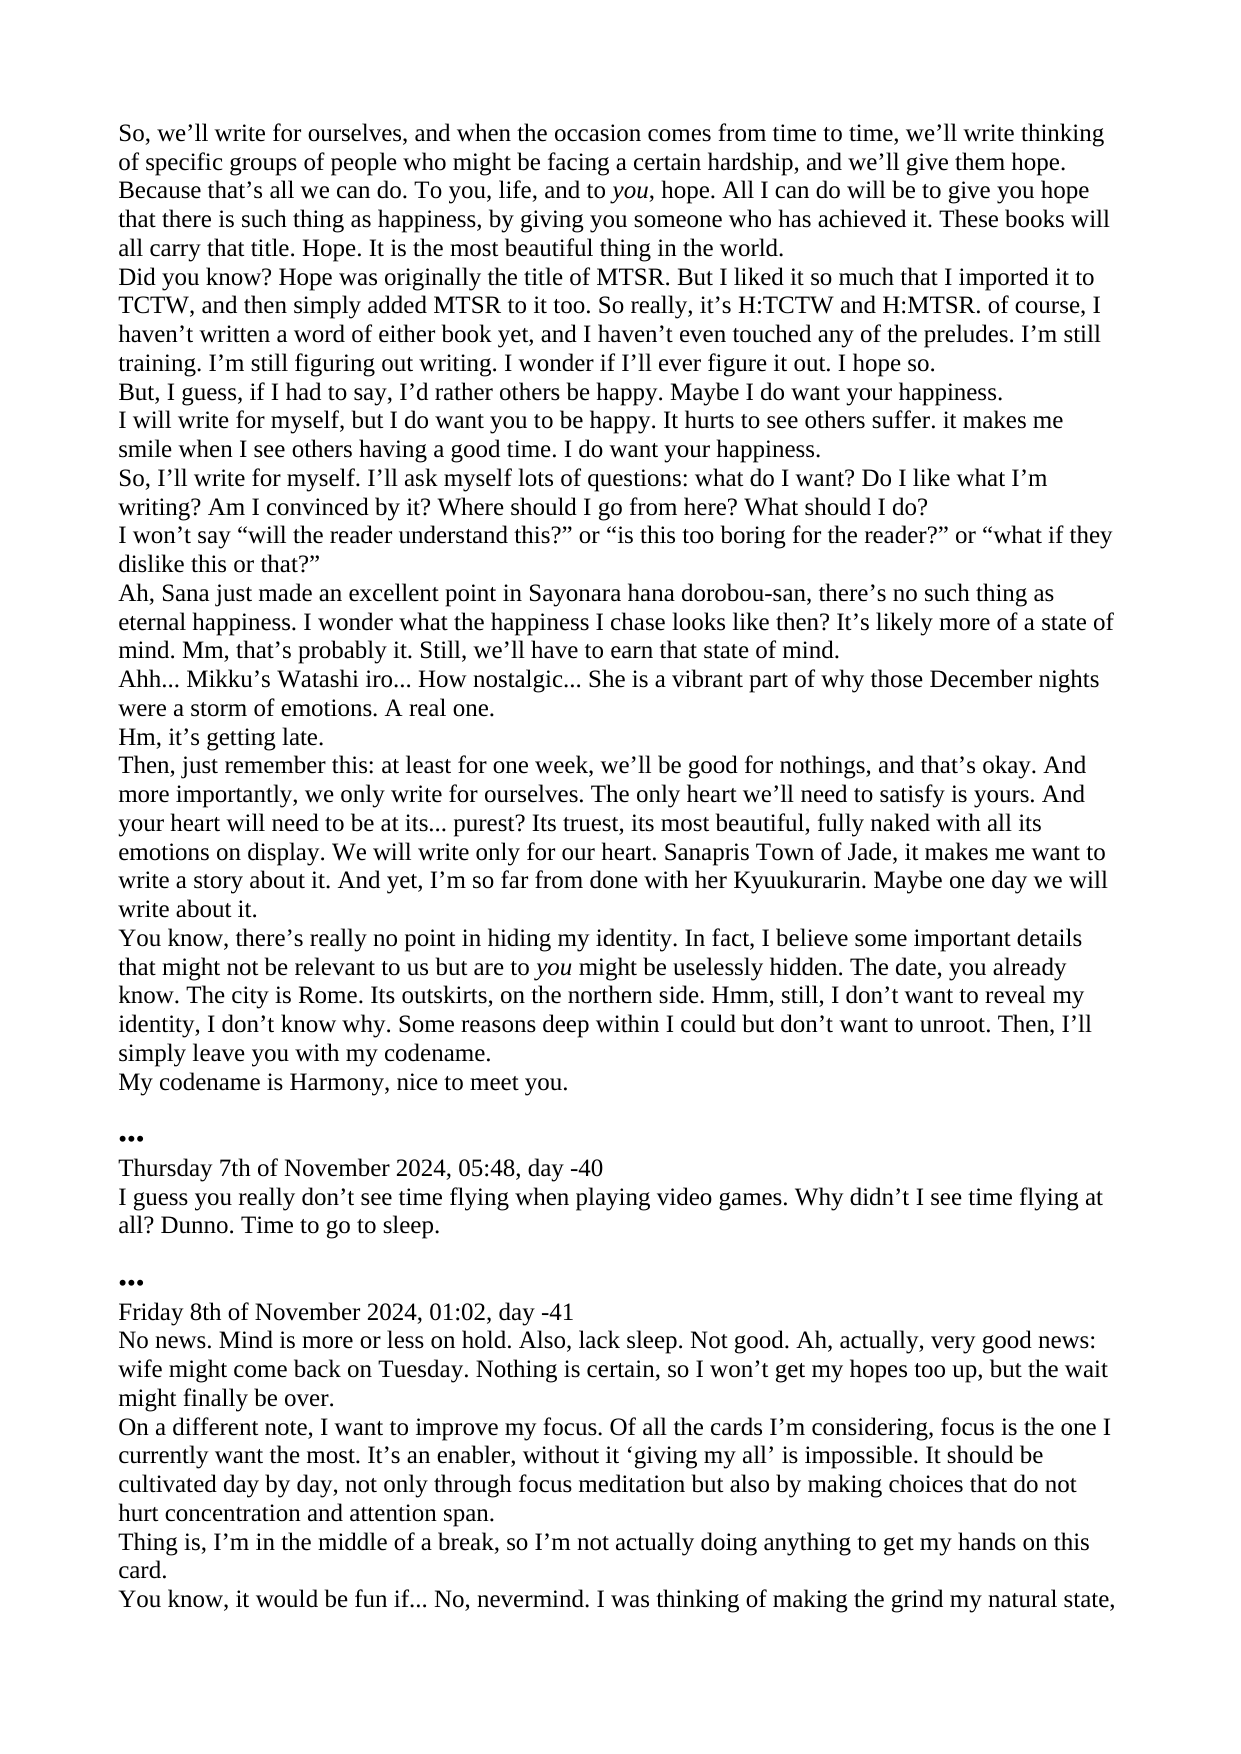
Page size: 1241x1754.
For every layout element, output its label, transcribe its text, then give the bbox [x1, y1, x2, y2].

text My codename is Harmony, nice to meet you. [118, 1067, 1122, 1096]
text Thursday 7th of November 2024, 05:48, day -40 [118, 1153, 1122, 1182]
text Thing is, I’m in the middle of a break, so I’m not actually doing anything to get my hands on this card. [118, 1527, 1122, 1584]
text I guess you really don’t see time flying when playing video games. Why didn’t I see time flying at all? Dunno. Time to go to sleep. [118, 1182, 1122, 1239]
text I will write for myself, but I do want you to be happy. It hurts to see others suffer. it makes me smile when I see others having a good time. I do want your happiness. [118, 406, 1122, 463]
text Then, just remember this: at least for one week, we’ll be good for nothings, and that’s okay. And more importantly, we only write for ourselves. The only heart we’ll need to satisfy is yours. And your heart will need to be at its... purest? Its truest, its most beautiful, fully naked with all its emotions on display. We will write only for our heart. Sanapris Town of Jade, it makes me want to write a story about it. And yet, I’m so far from done with her Kyuukurarin. Maybe one day we will write about it. [118, 751, 1122, 923]
text So, we’ll write for ourselves, and when the occasion comes from time to time, we’ll write thinking of specific groups of people who might be facing a certain hardship, and we’ll give them hope. Because that’s all we can do. To you, life, and to you, hope. All I can do will be to give you hope that there is such thing as happiness, by giving you someone who has achieved it. These books will all carry that title. Hope. It is the most beautiful thing in the world. [118, 118, 1122, 262]
text I won’t say “will the reader understand this?” or “is this too boring for the reader?” or “what if they dislike this or that?” [118, 521, 1122, 578]
text You know, it would be fun if... No, nevermind. I was thinking of making the grind my natural state, [118, 1584, 1122, 1613]
text Friday 8th of November 2024, 01:02, day -41 [118, 1297, 1122, 1326]
text Ah, Sana just made an excellent point in Sayonara hana dorobou-san, there’s no such thing as eternal happiness. I wonder what the happiness I chase looks like then? It’s likely more of a state of mind. Mm, that’s probably it. Still, we’ll have to earn that state of mind. [118, 578, 1122, 664]
text ••• [118, 1268, 1122, 1297]
text You know, there’s really no point in hiding my identity. In fact, I believe some important details that might not be relevant to us but are to you might be uselessly hidden. The date, you already know. The city is Rome. Its outskirts, on the northern side. Hmm, still, I don’t want to reveal my identity, I don’t know why. Some reasons deep within I could but don’t want to unroot. Then, I’ll simply leave you with my codename. [118, 923, 1122, 1067]
text No news. Mind is more or less on hold. Also, lack sleep. Not good. Ah, actually, very good news: wife might come back on Tuesday. Nothing is certain, so I won’t get my hopes too up, but the wait might finally be over. [118, 1326, 1122, 1412]
text On a different note, I want to improve my focus. Of all the cards I’m considering, focus is the one I currently want the most. It’s an enabler, without it ‘giving my all’ is impossible. It should be cultivated day by day, not only through focus meditation but also by making choices that do not hurt concentration and attention span. [118, 1412, 1122, 1527]
text ••• [118, 1124, 1122, 1153]
text Ahh... Mikku’s Watashi iro... How nostalgic... She is a vibrant part of why those December nights were a storm of emotions. A real one. [118, 664, 1122, 722]
text Did you know? Hope was originally the title of MTSR. But I liked it so much that I imported it to TCTW, and then simply added MTSR to it too. So really, it’s H:TCTW and H:MTSR. of course, I haven’t written a word of either book yet, and I haven’t even touched any of the preludes. I’m still training. I’m still figuring out writing. I wonder if I’ll ever figure it out. I hope so. [118, 262, 1122, 377]
text So, I’ll write for myself. I’ll ask myself lots of questions: what do I want? Do I like what I’m writing? Am I convinced by it? Where should I go from here? What should I do? [118, 463, 1122, 521]
text But, I guess, if I had to say, I’d rather others be happy. Maybe I do want your happiness. [118, 377, 1122, 406]
text Hm, it’s getting late. [118, 722, 1122, 751]
